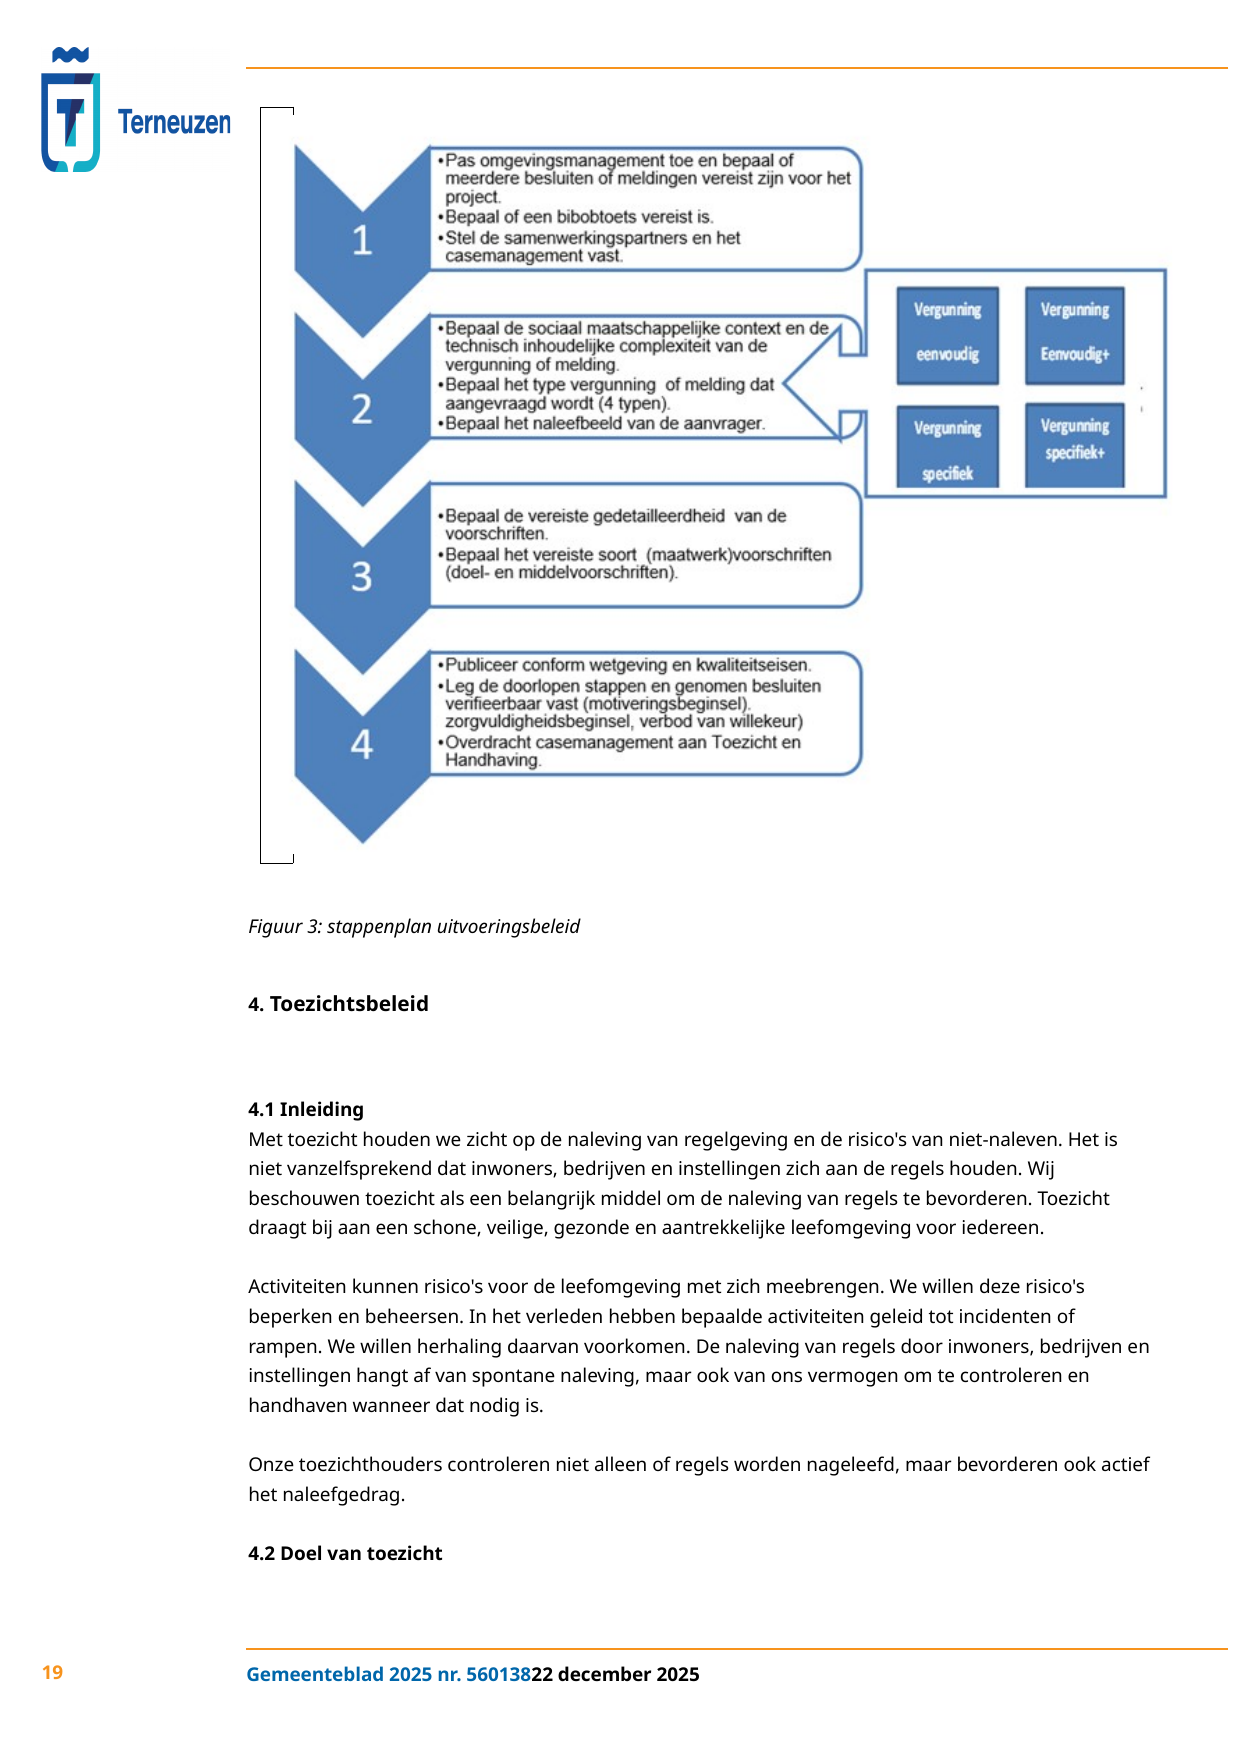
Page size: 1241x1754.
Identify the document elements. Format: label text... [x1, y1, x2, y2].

text 4.1 Inleiding [248, 1096, 1152, 1122]
text Activiteiten kunnen risico's voor de leefomgeving met zich meebrengen. We willen deze risico's beperken en beheersen. In het verleden hebben bepaalde activiteiten geleid tot incidenten of rampen. We willen herhaling daarvan voorkomen. De naleving van regels door inwoners, bedrijven en instellingen hangt af van spontane naleving, maar ook van ons vermogen om te controleren en handhaven wanneer dat nodig is. [248, 1274, 1152, 1418]
text Figuur 3: stappenplan uitvoeringsbeleid [248, 914, 1152, 939]
picture [268, 115, 1173, 854]
text 4. Toezichtsbeleid [248, 989, 1152, 1017]
text 4.2 Doel van toezicht [248, 1540, 1152, 1566]
picture [41, 47, 231, 172]
text Met toezicht houden we zicht op de naleving van regelgeving en de risico's van niet-naleven. Het is niet vanzelfsprekend dat inwoners, bedrijven en instellingen zich aan de regels houden. Wij beschouwen toezicht als een belangrijk middel om de naleving van regels te bevorderen. Toezicht draagt bij aan een schone, veilige, gezonde en aantrekkelijke leefomgeving voor iedereen. [248, 1126, 1152, 1240]
text Onze toezichthouders controleren niet alleen of regels worden nageleefd, maar bevorderen ook actief het naleefgedrag. [248, 1451, 1152, 1507]
